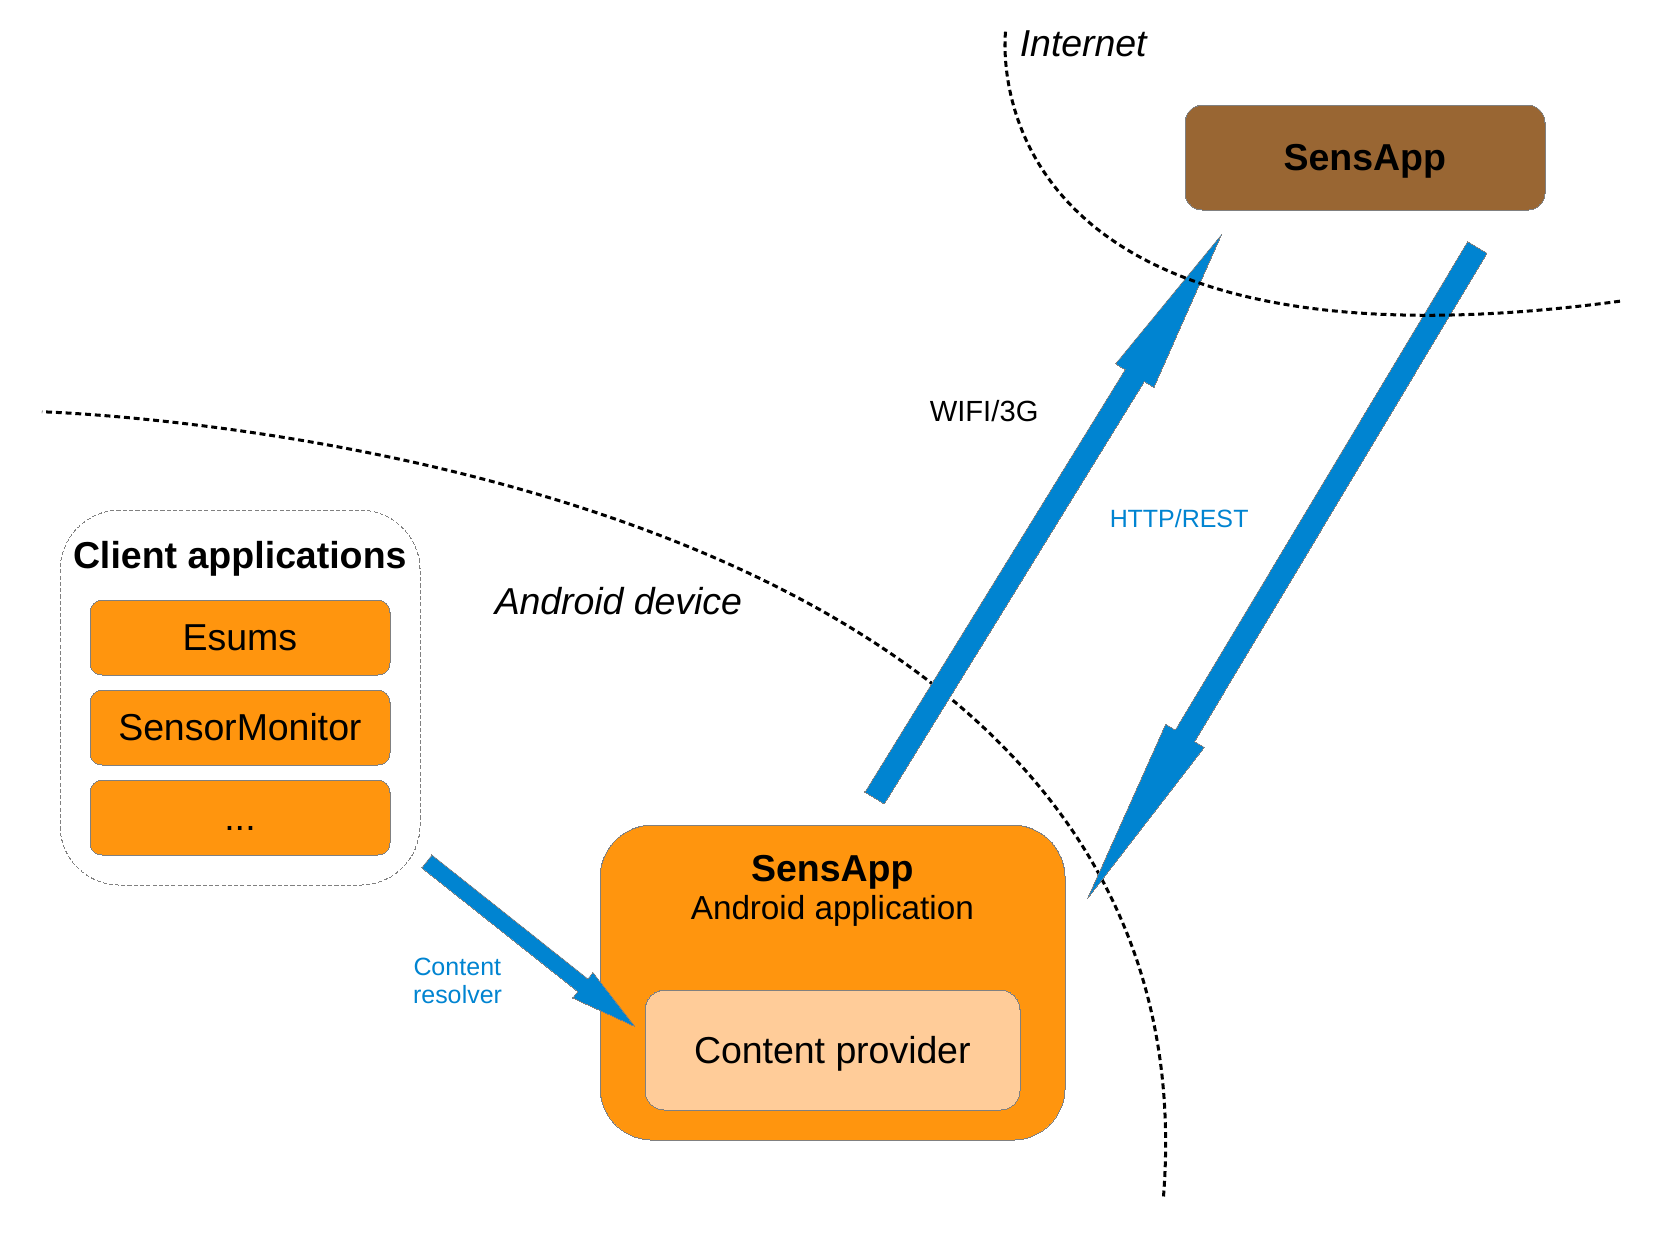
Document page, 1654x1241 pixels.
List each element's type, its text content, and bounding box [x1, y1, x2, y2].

text_box [864, 234, 1222, 804]
text_box Content provider [645, 990, 1021, 1111]
text_box ... [90, 780, 391, 856]
text_box SensorMonitor [90, 690, 391, 766]
text_box Internet [1005, 15, 1201, 72]
text_box WIFI/3G [915, 387, 1096, 436]
text_box [1087, 241, 1487, 899]
text_box Esums [90, 600, 391, 676]
text_box [556, 953, 635, 1027]
text_box SensApp Android application [600, 825, 1066, 1141]
text_box [421, 854, 546, 945]
text_box SensApp [1185, 105, 1546, 211]
text_box Client applications [60, 510, 421, 886]
text_box Android device [480, 573, 781, 631]
text_box Content resolver [360, 945, 556, 1016]
text_box HTTP/REST [1095, 497, 1276, 541]
